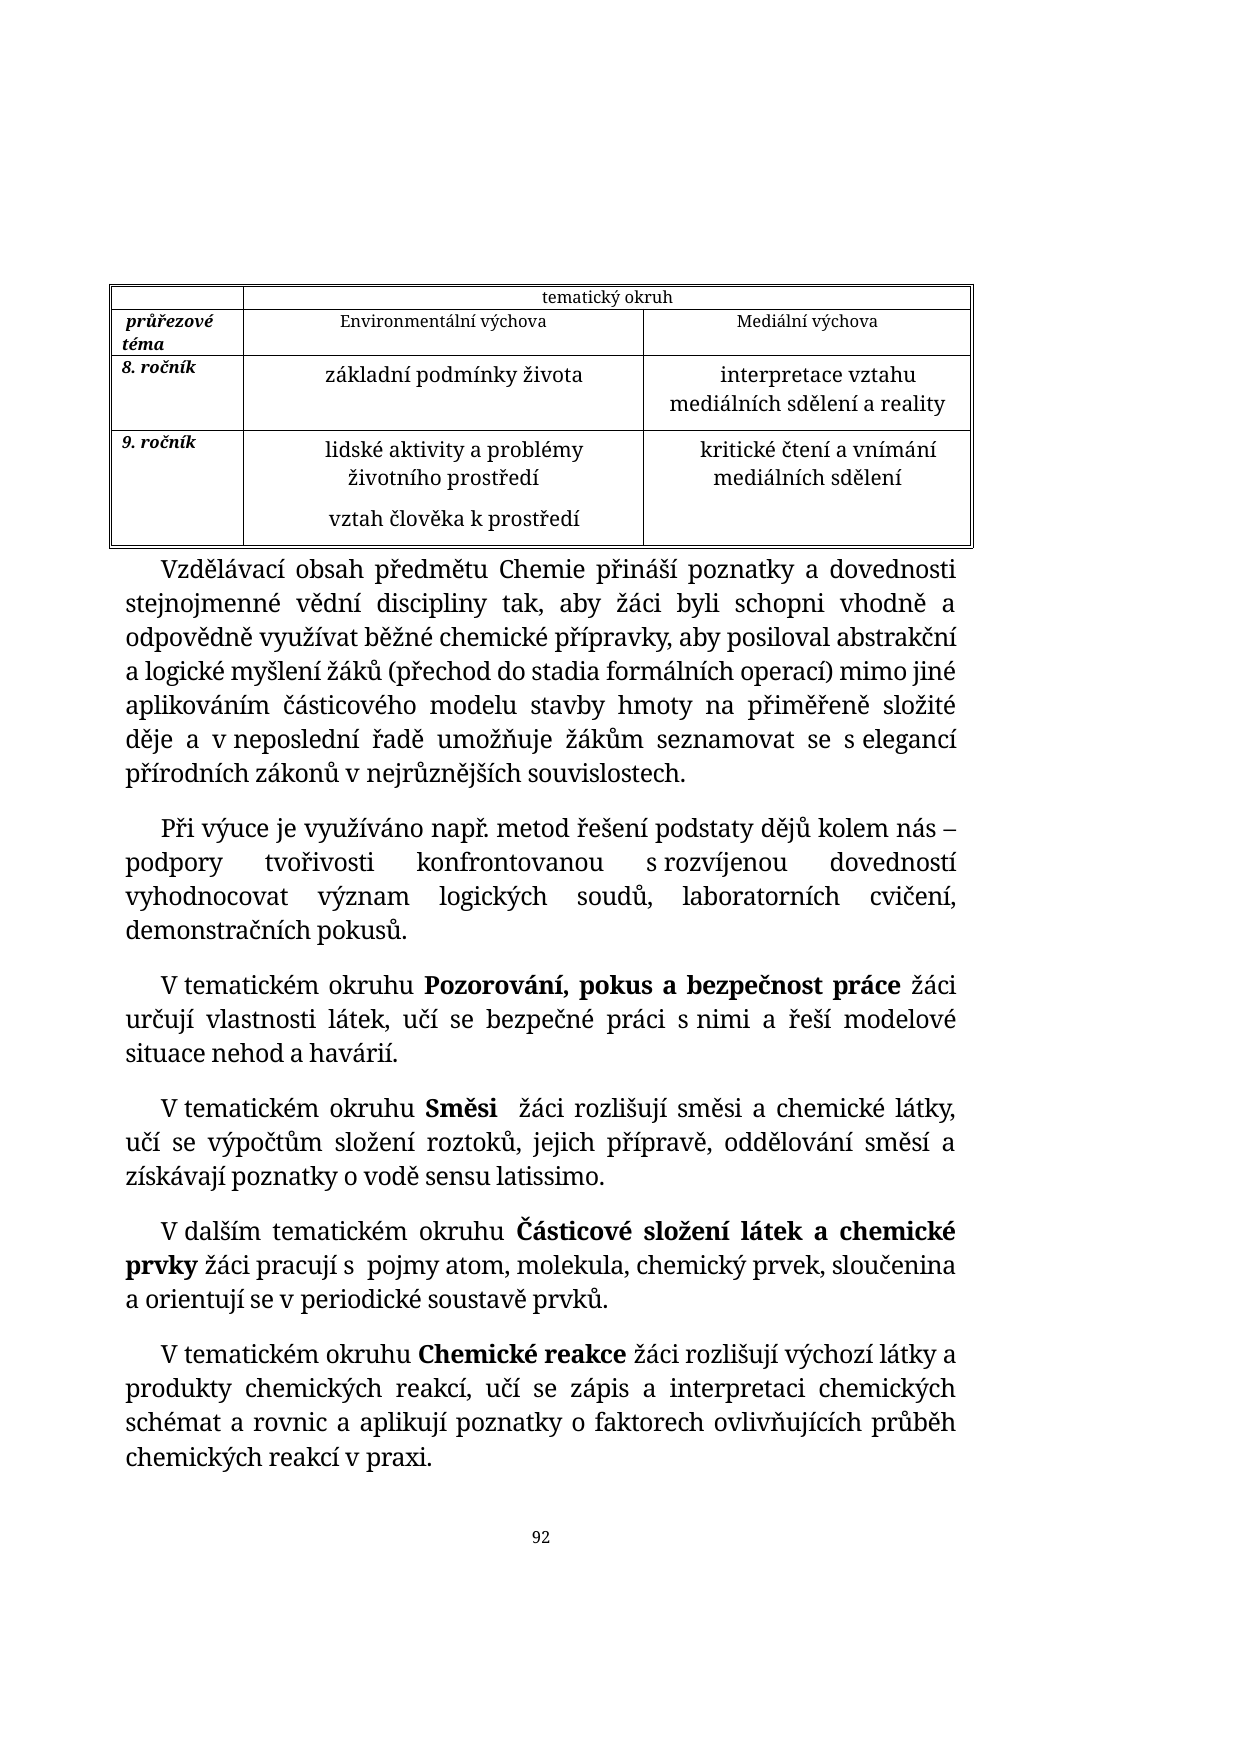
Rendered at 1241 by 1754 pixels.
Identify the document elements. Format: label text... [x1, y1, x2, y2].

text V tematickém okruhu Směsi žáci rozlišují směsi a chemické látky, učí se výpočtům složení roztoků, jejich přípravě, oddělování směsí a získávají poznatky o vodě sensu latissimo. [125, 1091, 957, 1193]
table_cell 8. ročník [112, 356, 243, 429]
text V tematickém okruhu Pozorování, pokus a bezpečnost práce žáci určují vlastnosti látek, učí se bezpečné práci s nimi a řeší modelové situace nehod a havárií. [125, 968, 957, 1070]
text V dalším tematickém okruhu Částicové složení látek a chemické prvky žáci pracují s pojmy atom, molekula, chemický prvek, sloučenina a orientují se v periodické soustavě prvků. [125, 1214, 957, 1316]
table_cell kritické čtení a vnímání mediálních sdělení [644, 431, 970, 545]
table_cell interpretace vztahu mediálních sdělení a reality [644, 356, 970, 429]
text Vzdělávací obsah předmětu Chemie přináší poznatky a dovednosti stejnojmenné vědní discipliny tak, aby žáci byli schopni vhodně a odpovědně využívat běžné chemické přípravky, aby posiloval abstrakční a logické myšlení žáků (přechod do stadia formálních operací) mimo jiné aplikováním částicového modelu stavby hmoty na přiměřeně složité děje a v neposlední řadě umožňuje žákům seznamovat se s elegancí přírodních zákonů v nejrůznějších souvislostech. [125, 552, 957, 790]
table_cell lidské aktivity a problémy životního prostředí vztah člověka k prostředí [244, 431, 643, 545]
text Při výuce je využíváno např. metod řešení podstaty dějů kolem nás – podpory tvořivosti konfrontovanou s rozvíjenou dovedností vyhodnocovat význam logických soudů, laboratorních cvičení, demonstračních pokusů. [125, 811, 957, 947]
table_cell 9. ročník [112, 431, 243, 545]
table_cell průřezové téma [112, 310, 243, 355]
table_cell Mediální výchova [644, 310, 970, 355]
table_cell základní podmínky života [244, 356, 643, 429]
table_header tematický okruh [244, 287, 970, 308]
table_cell Environmentální výchova [244, 310, 643, 355]
text V tematickém okruhu Chemické reakce žáci rozlišují výchozí látky a produkty chemických reakcí, učí se zápis a interpretaci chemických schémat a rovnic a aplikují poznatky o faktorech ovlivňujících průběh chemických reakcí v praxi. [125, 1337, 957, 1473]
table_header [112, 287, 243, 308]
